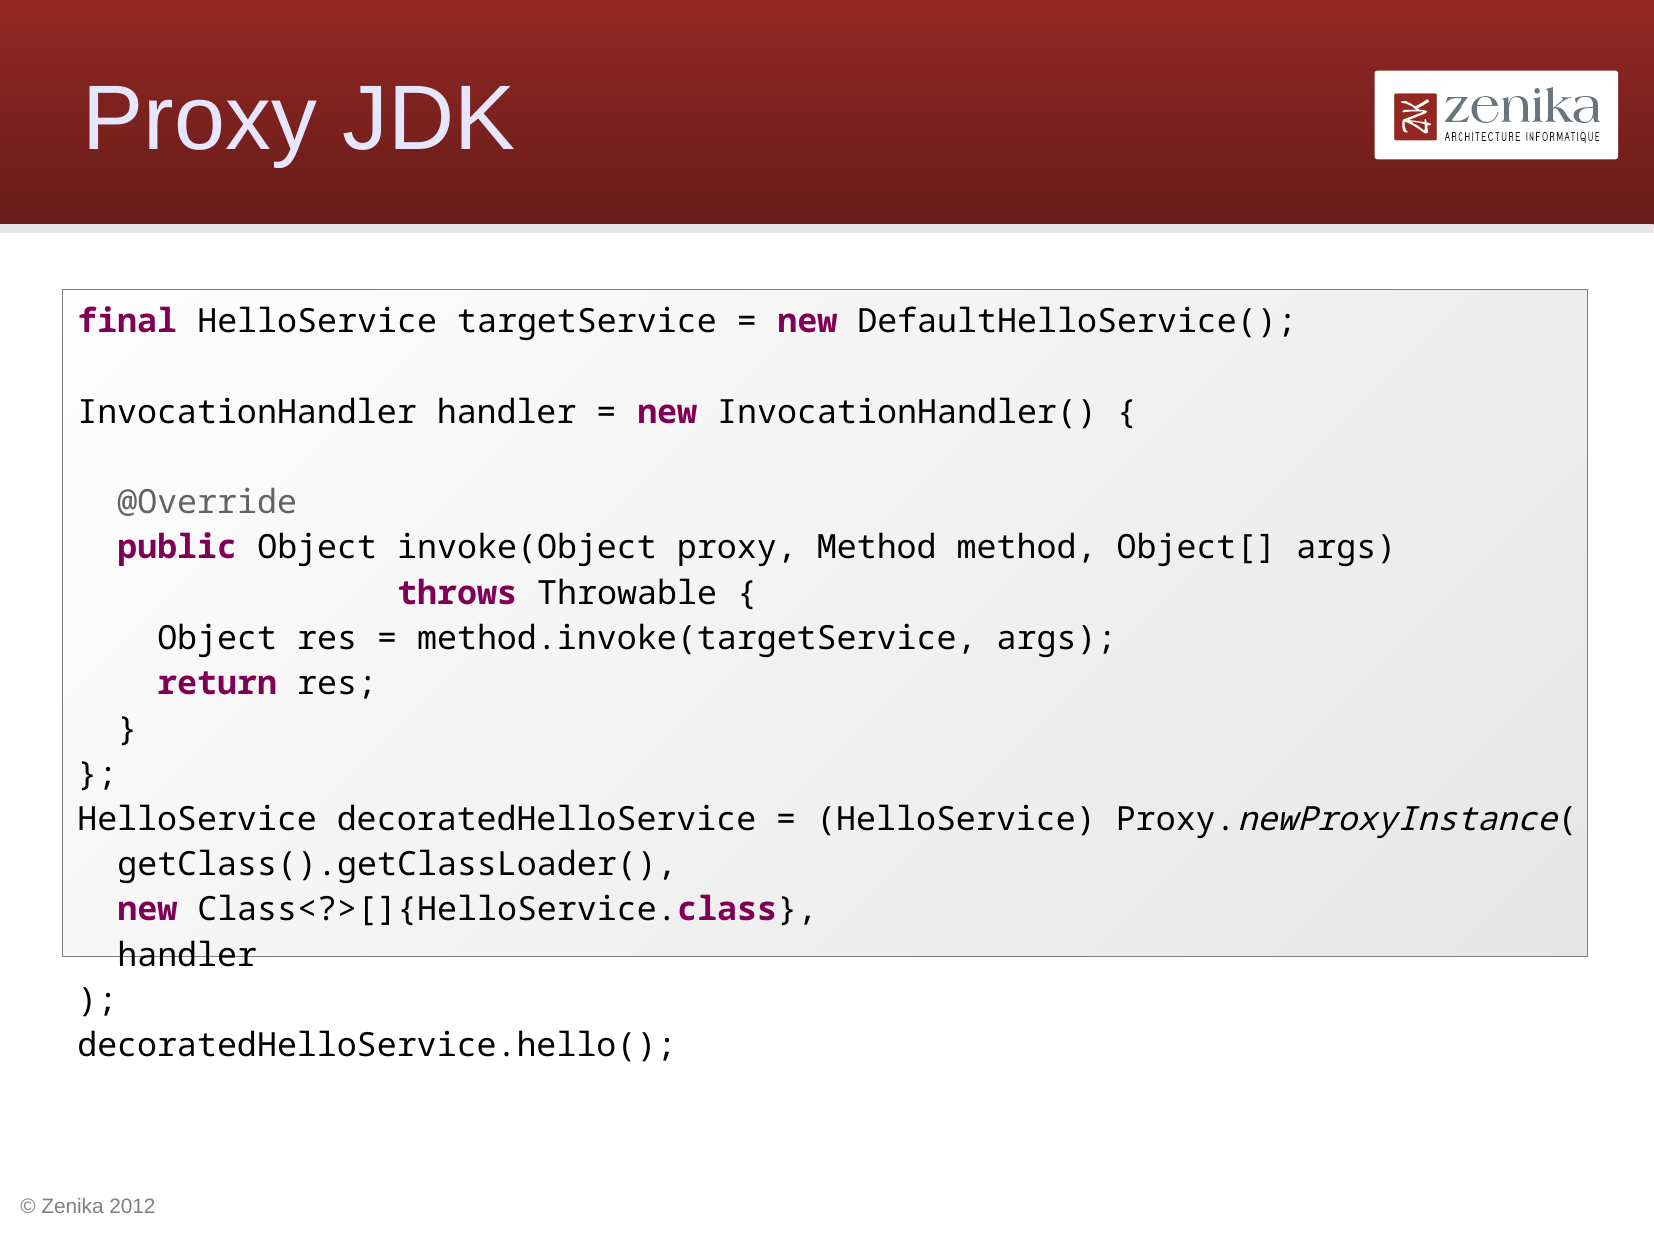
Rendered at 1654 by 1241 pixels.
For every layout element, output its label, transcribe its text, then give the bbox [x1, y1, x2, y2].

title Proxy JDK [82, 13, 1571, 222]
picture [1571, 82, 1600, 149]
text_box final HelloService targetService = new DefaultHelloService(); InvocationHandler handler = new InvocationHandler() { @Override public Object invoke(Object proxy, Method method, Object[] args) throws Throwable { Object res = method.invoke(targetService, args); return res; } }; HelloService decoratedHelloService = (HelloService) Proxy.newProxyInstance( getClass().getClassLoader(), new Class<?>[]{HelloService.class}, handler ); decoratedHelloService.hello(); [62, 289, 1588, 957]
